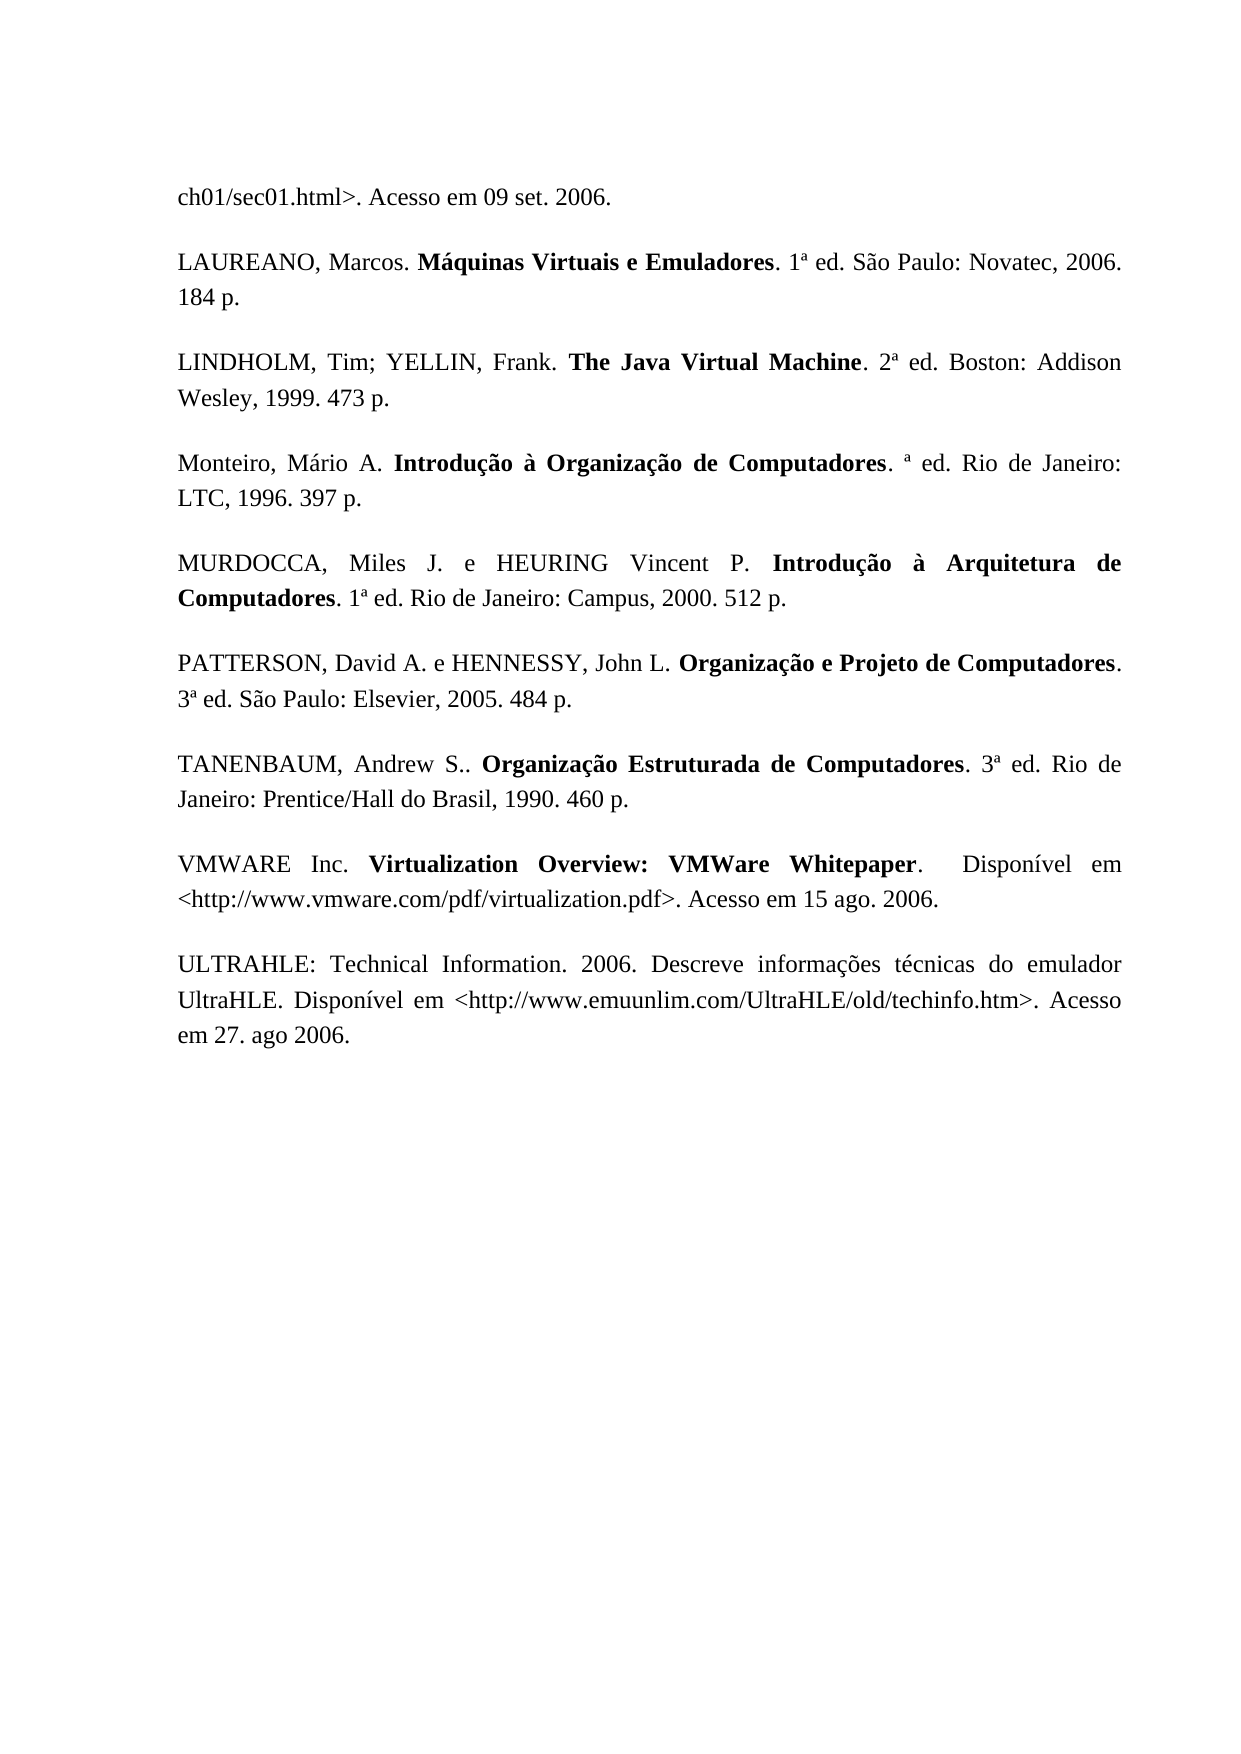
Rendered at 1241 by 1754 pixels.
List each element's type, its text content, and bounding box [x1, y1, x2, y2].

text Monteiro, Mário A. Introdução à Organização de Computadores. ª ed. Rio de Janeiro: LTC, 1996. 397 p. [177, 443, 1122, 513]
text LAUREANO, Marcos. Máquinas Virtuais e Emuladores. 1ª ed. São Paulo: Novatec, 2006. 184 p. [177, 242, 1122, 313]
text VMWARE Inc. Virtualization Overview: VMWare Whitepaper. Disponível em <http://www.vmware.com/pdf/virtualization.pdf>. Acesso em 15 ago. 2006. [177, 844, 1122, 915]
text ULTRAHLE: Technical Information. 2006. Descreve informações técnicas do emulador UltraHLE. Disponível em <http://www.emuunlim.com/UltraHLE/old/techinfo.htm>. Acesso em 27. ago 2006. [177, 944, 1122, 1051]
text MURDOCCA, Miles J. e HEURING Vincent P. Introdução à Arquitetura de Computadores. 1ª ed. Rio de Janeiro: Campus, 2000. 512 p. [177, 543, 1122, 614]
text LINDHOLM, Tim; YELLIN, Frank. The Java Virtual Machine. 2ª ed. Boston: Addison Wesley, 1999. 473 p. [177, 342, 1122, 413]
text TANENBAUM, Andrew S.. Organização Estruturada de Computadores. 3ª ed. Rio de Janeiro: Prentice/Hall do Brasil, 1990. 460 p. [177, 744, 1122, 814]
text PATTERSON, David A. e HENNESSY, John L. Organização e Projeto de Computadores. 3ª ed. São Paulo: Elsevier, 2005. 484 p. [177, 643, 1122, 714]
text ch01/sec01.html>. Acesso em 09 set. 2006. [177, 177, 1122, 213]
